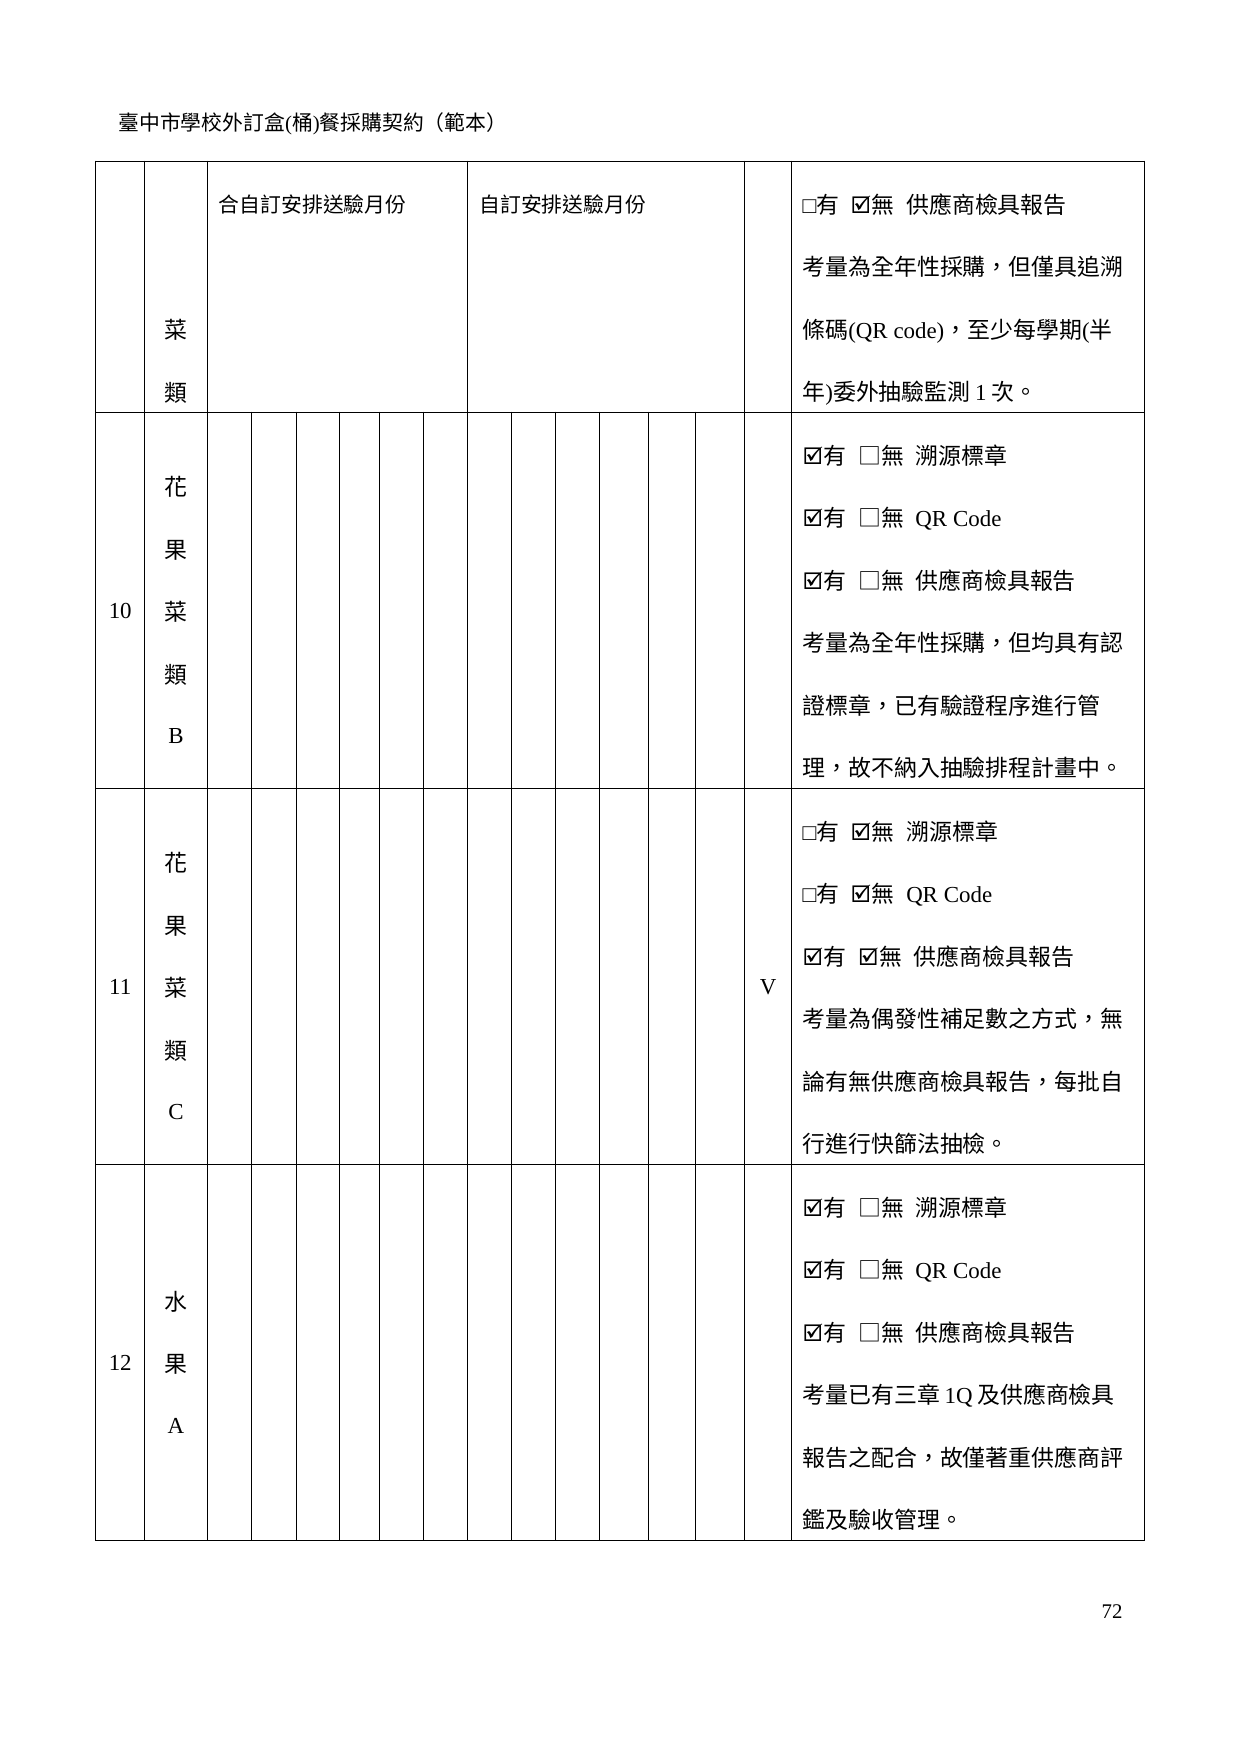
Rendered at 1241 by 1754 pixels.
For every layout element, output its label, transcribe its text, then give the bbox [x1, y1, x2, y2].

table_cell [208, 789, 251, 1164]
table_cell [252, 789, 296, 1164]
table_cell [468, 1165, 511, 1540]
table_cell [380, 789, 423, 1164]
table_cell 花果菜類C [145, 789, 207, 1164]
table_cell 有 □無 溯源標章 有 □無 QR Code 有 □無 供應商檢具報告 考量為全年性採購，但均具有認證標章，已有驗證程序進行管理，故不納入抽驗排程計畫中。 [792, 413, 1144, 788]
table_cell □有 無 溯源標章 □有 無 QR Code 有 無 供應商檢具報告 考量為偶發性補足數之方式，無論有無供應商檢具報告，每批自行進行快篩法抽檢。 [792, 789, 1144, 1164]
table_cell [424, 789, 467, 1164]
table_cell [340, 789, 379, 1164]
table_cell 12 [96, 1165, 144, 1540]
table_cell [380, 1165, 423, 1540]
table_cell [424, 1165, 467, 1540]
table_cell [380, 413, 423, 788]
table_cell [696, 413, 744, 788]
table_cell [96, 162, 144, 412]
table_cell [512, 1165, 555, 1540]
table_cell [556, 413, 599, 788]
table_cell [745, 162, 791, 412]
table_cell 10 [96, 413, 144, 788]
table_cell [297, 789, 339, 1164]
table_cell [252, 1165, 296, 1540]
table_cell 合自訂安排送驗月份 [208, 162, 467, 412]
table_cell [297, 1165, 339, 1540]
table_cell [556, 1165, 599, 1540]
table_cell [556, 789, 599, 1164]
table_cell □有 無 供應商檢具報告 考量為全年性採購，但僅具追溯條碼(QR code)，至少每學期(半年)委外抽驗監測1次。 [792, 162, 1144, 412]
table_cell [297, 413, 339, 788]
table_cell [696, 1165, 744, 1540]
table_cell [649, 413, 695, 788]
table_cell [745, 413, 791, 788]
table_cell 花果菜類A [145, 162, 207, 412]
table_cell [745, 1165, 791, 1540]
table_cell [696, 789, 744, 1164]
table_cell 11 [96, 789, 144, 1164]
table_cell [340, 1165, 379, 1540]
table_cell 水果A [145, 1165, 207, 1540]
table_cell [512, 413, 555, 788]
table_cell 自訂安排送驗月份 [468, 162, 744, 412]
table_cell [252, 413, 296, 788]
table_cell 花果菜類B [145, 413, 207, 788]
table_cell [424, 413, 467, 788]
table_cell 有 □無 溯源標章 有 □無 QR Code 有 □無 供應商檢具報告 考量已有三章1Q及供應商檢具報告之配合，故僅著重供應商評鑑及驗收管理。 [792, 1165, 1144, 1540]
table_cell [649, 789, 695, 1164]
table_cell [340, 413, 379, 788]
table_cell [468, 413, 511, 788]
table_cell [512, 789, 555, 1164]
table_cell [208, 1165, 251, 1540]
table_cell V [745, 789, 791, 1164]
table_cell [649, 1165, 695, 1540]
table_cell [600, 1165, 648, 1540]
table_cell [600, 413, 648, 788]
table_cell [468, 789, 511, 1164]
table_cell [600, 789, 648, 1164]
table_cell [208, 413, 251, 788]
